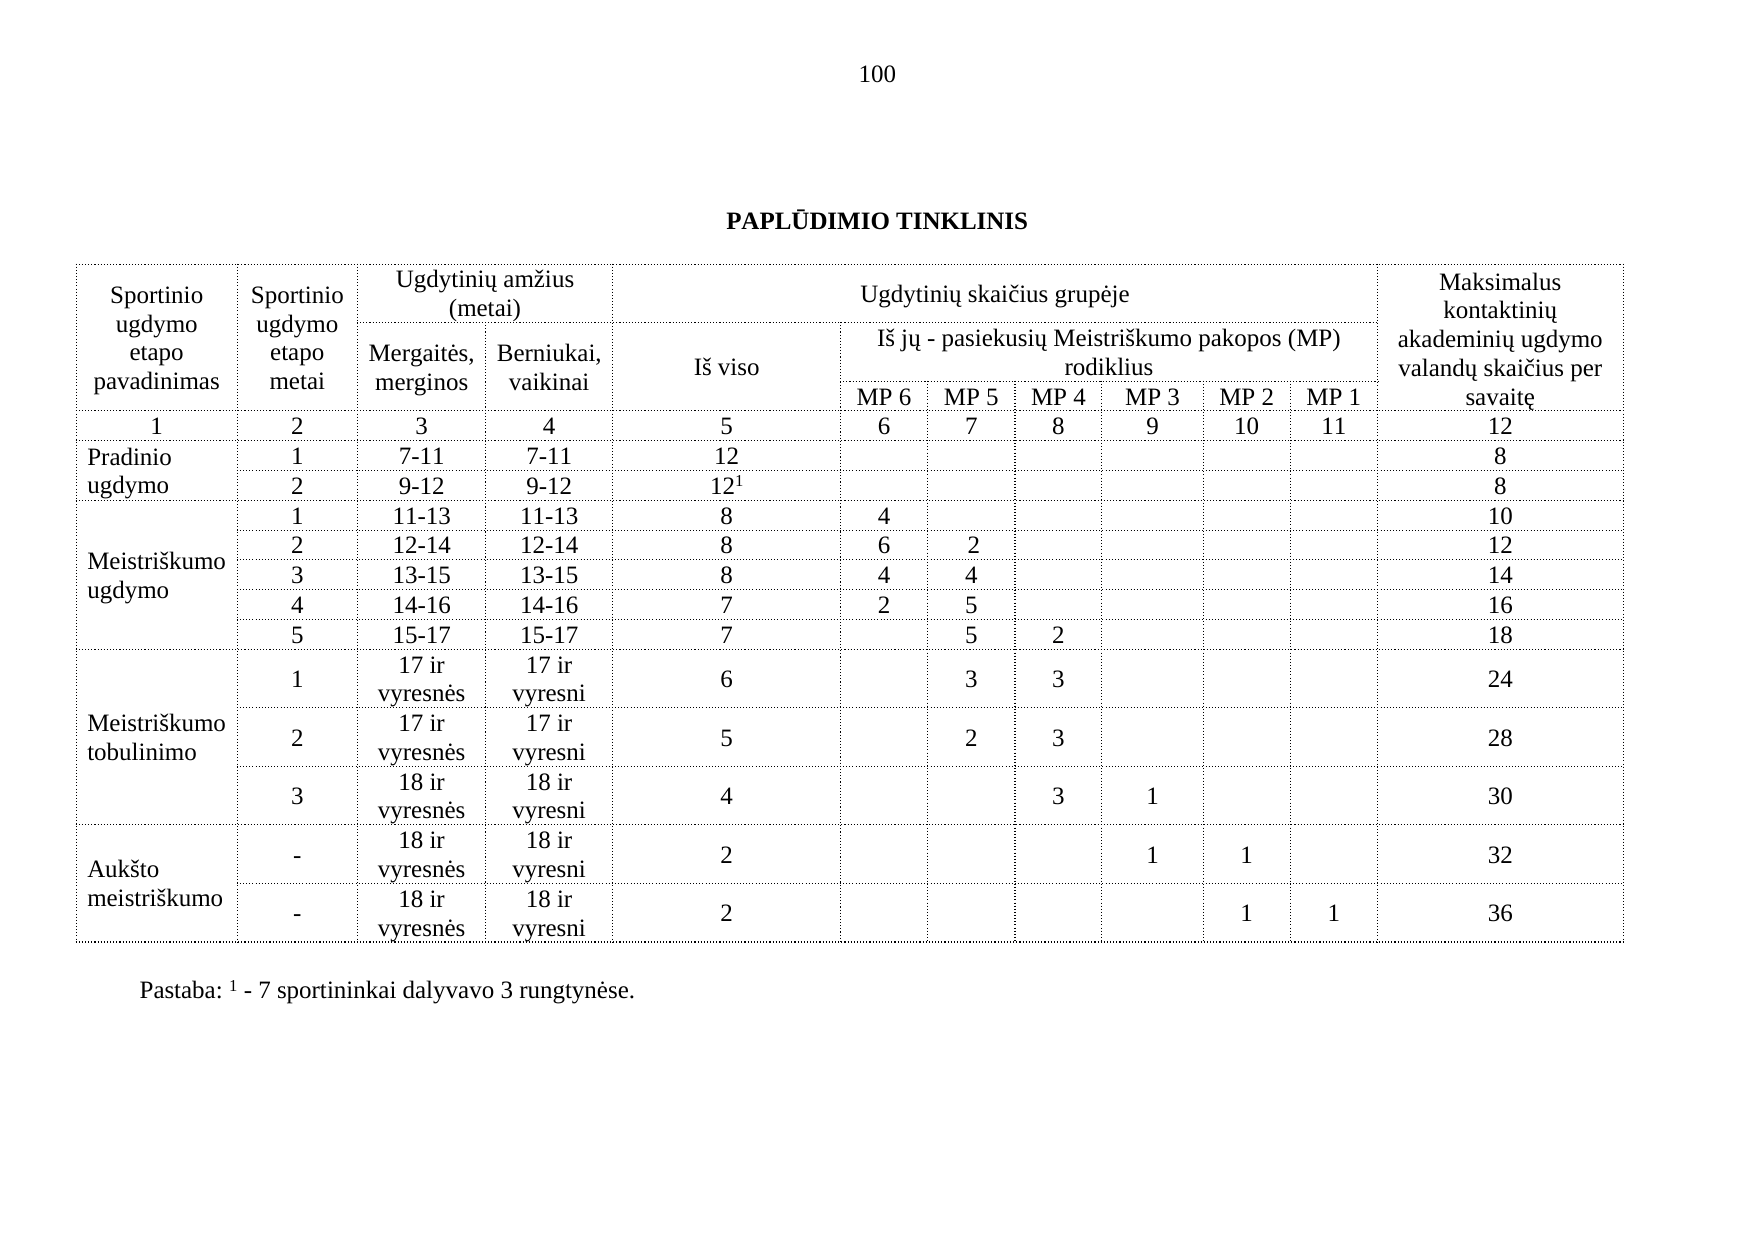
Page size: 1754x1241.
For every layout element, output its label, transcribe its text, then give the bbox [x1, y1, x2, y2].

table_cell 1 [1290, 883, 1377, 941]
table_header Ugdytinių amžius (metai) [358, 264, 613, 322]
table_cell 3 [1015, 649, 1102, 707]
table_cell 4 [486, 410, 613, 440]
table_cell 2 [928, 707, 1015, 766]
table_cell 32 [1378, 824, 1623, 883]
table_cell [1203, 649, 1290, 707]
table_cell [1290, 649, 1377, 707]
table_cell 14-16 [486, 589, 613, 619]
table_cell 12-14 [486, 530, 613, 559]
table_cell [1290, 766, 1377, 824]
table_header Ugdytinių skaičius grupėje [613, 264, 1377, 322]
table_cell [1290, 824, 1377, 883]
table_cell Meistriškumo tobulinimo [76, 649, 237, 824]
table_cell 11-13 [486, 500, 613, 529]
table_cell 7 [928, 410, 1015, 440]
table_cell 1 [1102, 766, 1203, 824]
table_cell - [237, 824, 357, 883]
table_cell MP 2 [1203, 381, 1290, 410]
table_cell 11 [1290, 410, 1377, 440]
table_cell 12 [1378, 530, 1623, 559]
table_cell [841, 440, 928, 470]
table_cell 8 [1015, 410, 1102, 440]
table_cell [928, 766, 1015, 824]
table_cell 12 [1378, 410, 1623, 440]
table_cell [928, 500, 1015, 529]
table_cell 36 [1378, 883, 1623, 941]
table_cell [841, 649, 928, 707]
table_cell [1203, 766, 1290, 824]
table_cell [1102, 500, 1203, 529]
table_cell 6 [613, 649, 841, 707]
table_header Sportinio ugdymo etapo pavadinimas [76, 264, 237, 410]
table_cell 2 [237, 470, 357, 500]
table_cell [1102, 470, 1203, 500]
table_cell 2 [613, 824, 841, 883]
table_cell Iš jų - pasiekusių Meistriškumo pakopos (MP) rodiklius [841, 322, 1377, 381]
table_cell - [237, 883, 357, 941]
table_cell [1290, 470, 1377, 500]
table_cell 16 [1378, 589, 1623, 619]
table_cell MP 1 [1290, 381, 1377, 410]
table_cell [1102, 440, 1203, 470]
table_cell [841, 883, 928, 941]
table_cell 7-11 [358, 440, 486, 470]
table_cell [928, 470, 1015, 500]
table_cell MP 6 [841, 381, 928, 410]
table_cell 30 [1378, 766, 1623, 824]
table_cell 18 ir vyresni [486, 824, 613, 883]
table_cell 15-17 [486, 619, 613, 649]
table_cell 18 ir vyresni [486, 883, 613, 941]
table_cell 121 [613, 470, 841, 500]
table_cell 3 [1015, 766, 1102, 824]
table_cell 5 [613, 707, 841, 766]
table_header Sportinio ugdymo etapo metai [237, 264, 357, 410]
table_cell 9-12 [358, 470, 486, 500]
table_cell [1203, 619, 1290, 649]
table_cell 4 [613, 766, 841, 824]
table_cell 24 [1378, 649, 1623, 707]
table_cell [1015, 440, 1102, 470]
table_cell 8 [613, 500, 841, 529]
table_cell [1203, 500, 1290, 529]
table_cell [1290, 707, 1377, 766]
table_cell [928, 440, 1015, 470]
table_cell 10 [1378, 500, 1623, 529]
table_cell MP 5 [928, 381, 1015, 410]
table_cell [1102, 707, 1203, 766]
table_cell [1203, 440, 1290, 470]
table_cell [1290, 619, 1377, 649]
table_cell 17 ir vyresni [486, 707, 613, 766]
table_cell 12-14 [358, 530, 486, 559]
table_cell [1102, 559, 1203, 589]
table_cell 13-15 [358, 559, 486, 589]
table_cell [1290, 559, 1377, 589]
table_cell [841, 766, 928, 824]
table_cell [1102, 883, 1203, 941]
table_cell 2 [237, 410, 357, 440]
table_cell 9 [1102, 410, 1203, 440]
table_cell 1 [1203, 824, 1290, 883]
table_cell 7 [613, 589, 841, 619]
table_cell [928, 824, 1015, 883]
table_cell 4 [928, 559, 1015, 589]
table_cell [1203, 559, 1290, 589]
table_cell 18 ir vyresnės [358, 883, 486, 941]
table_cell [1102, 619, 1203, 649]
table_cell [1015, 530, 1102, 559]
table_cell [1015, 883, 1102, 941]
table_cell MP 3 [1102, 381, 1203, 410]
table_cell 8 [613, 559, 841, 589]
table_cell 8 [1378, 470, 1623, 500]
table_cell 17 ir vyresnės [358, 649, 486, 707]
table_cell 18 [1378, 619, 1623, 649]
table_cell [841, 824, 928, 883]
table_cell [1203, 589, 1290, 619]
table_cell 2 [237, 530, 357, 559]
table_cell 3 [237, 559, 357, 589]
table_cell 13-15 [486, 559, 613, 589]
table_cell 4 [841, 500, 928, 529]
table_cell 5 [928, 619, 1015, 649]
table_cell [1203, 707, 1290, 766]
table_cell 12 [613, 440, 841, 470]
table_cell 3 [928, 649, 1015, 707]
table_cell [1290, 530, 1377, 559]
table_cell 4 [237, 589, 357, 619]
table_cell 7 [613, 619, 841, 649]
table_cell 1 [1102, 824, 1203, 883]
table_cell 18 ir vyresnės [358, 766, 486, 824]
table_cell [1290, 500, 1377, 529]
table_cell [1290, 589, 1377, 619]
table_cell [1015, 824, 1102, 883]
table_cell 14-16 [358, 589, 486, 619]
table_cell [841, 470, 928, 500]
table_cell 8 [613, 530, 841, 559]
table_cell 28 [1378, 707, 1623, 766]
table_cell 7-11 [486, 440, 613, 470]
table_cell [1290, 440, 1377, 470]
table_cell [1015, 500, 1102, 529]
table_cell 5 [237, 619, 357, 649]
table_cell Aukšto meistriškumo [76, 824, 237, 941]
table_cell Meistriškumo ugdymo [76, 500, 237, 649]
table_cell 1 [76, 410, 237, 440]
table_cell Iš viso [613, 322, 841, 410]
table_cell 2 [928, 530, 1015, 559]
table_cell 10 [1203, 410, 1290, 440]
table_cell [1203, 470, 1290, 500]
table_cell 15-17 [358, 619, 486, 649]
table_cell 3 [358, 410, 486, 440]
text PAPLŪDIMIO TINKLINIS [66, 206, 1688, 235]
table_cell 1 [237, 649, 357, 707]
table_cell 2 [1015, 619, 1102, 649]
table_cell 14 [1378, 559, 1623, 589]
table_cell Pradinio ugdymo [76, 440, 237, 500]
table_cell 18 ir vyresnės [358, 824, 486, 883]
table_cell 1 [237, 440, 357, 470]
table_cell [1015, 589, 1102, 619]
table_cell [1102, 589, 1203, 619]
table_cell 1 [1203, 883, 1290, 941]
table_cell 17 ir vyresni [486, 649, 613, 707]
table_cell [1015, 470, 1102, 500]
table_cell MP 4 [1015, 381, 1102, 410]
table_cell [1203, 530, 1290, 559]
table_cell 3 [1015, 707, 1102, 766]
text Pastaba: 1 - 7 sportininkai dalyvavo 3 rungtynėse. [66, 975, 1688, 1004]
table_cell [928, 883, 1015, 941]
table_cell [841, 707, 928, 766]
table_cell 6 [841, 410, 928, 440]
table_cell 4 [841, 559, 928, 589]
table_header Maksimalus kontaktinių akademinių ugdymo valandų skaičius per savaitę [1378, 264, 1623, 410]
table_cell 2 [613, 883, 841, 941]
table_cell [841, 619, 928, 649]
table_cell [1102, 649, 1203, 707]
table_cell 17 ir vyresnės [358, 707, 486, 766]
table_cell [1102, 530, 1203, 559]
table_cell 3 [237, 766, 357, 824]
table_cell 9-12 [486, 470, 613, 500]
table_cell 2 [841, 589, 928, 619]
table_cell Berniukai, vaikinai [486, 322, 613, 410]
table_cell 2 [237, 707, 357, 766]
table_cell [1015, 559, 1102, 589]
table_cell 11-13 [358, 500, 486, 529]
table_cell Mergaitės, merginos [358, 322, 486, 410]
table_cell 18 ir vyresni [486, 766, 613, 824]
table_cell 8 [1378, 440, 1623, 470]
table_cell 5 [928, 589, 1015, 619]
table_cell 6 [841, 530, 928, 559]
table_cell 1 [237, 500, 357, 529]
table_cell 5 [613, 410, 841, 440]
